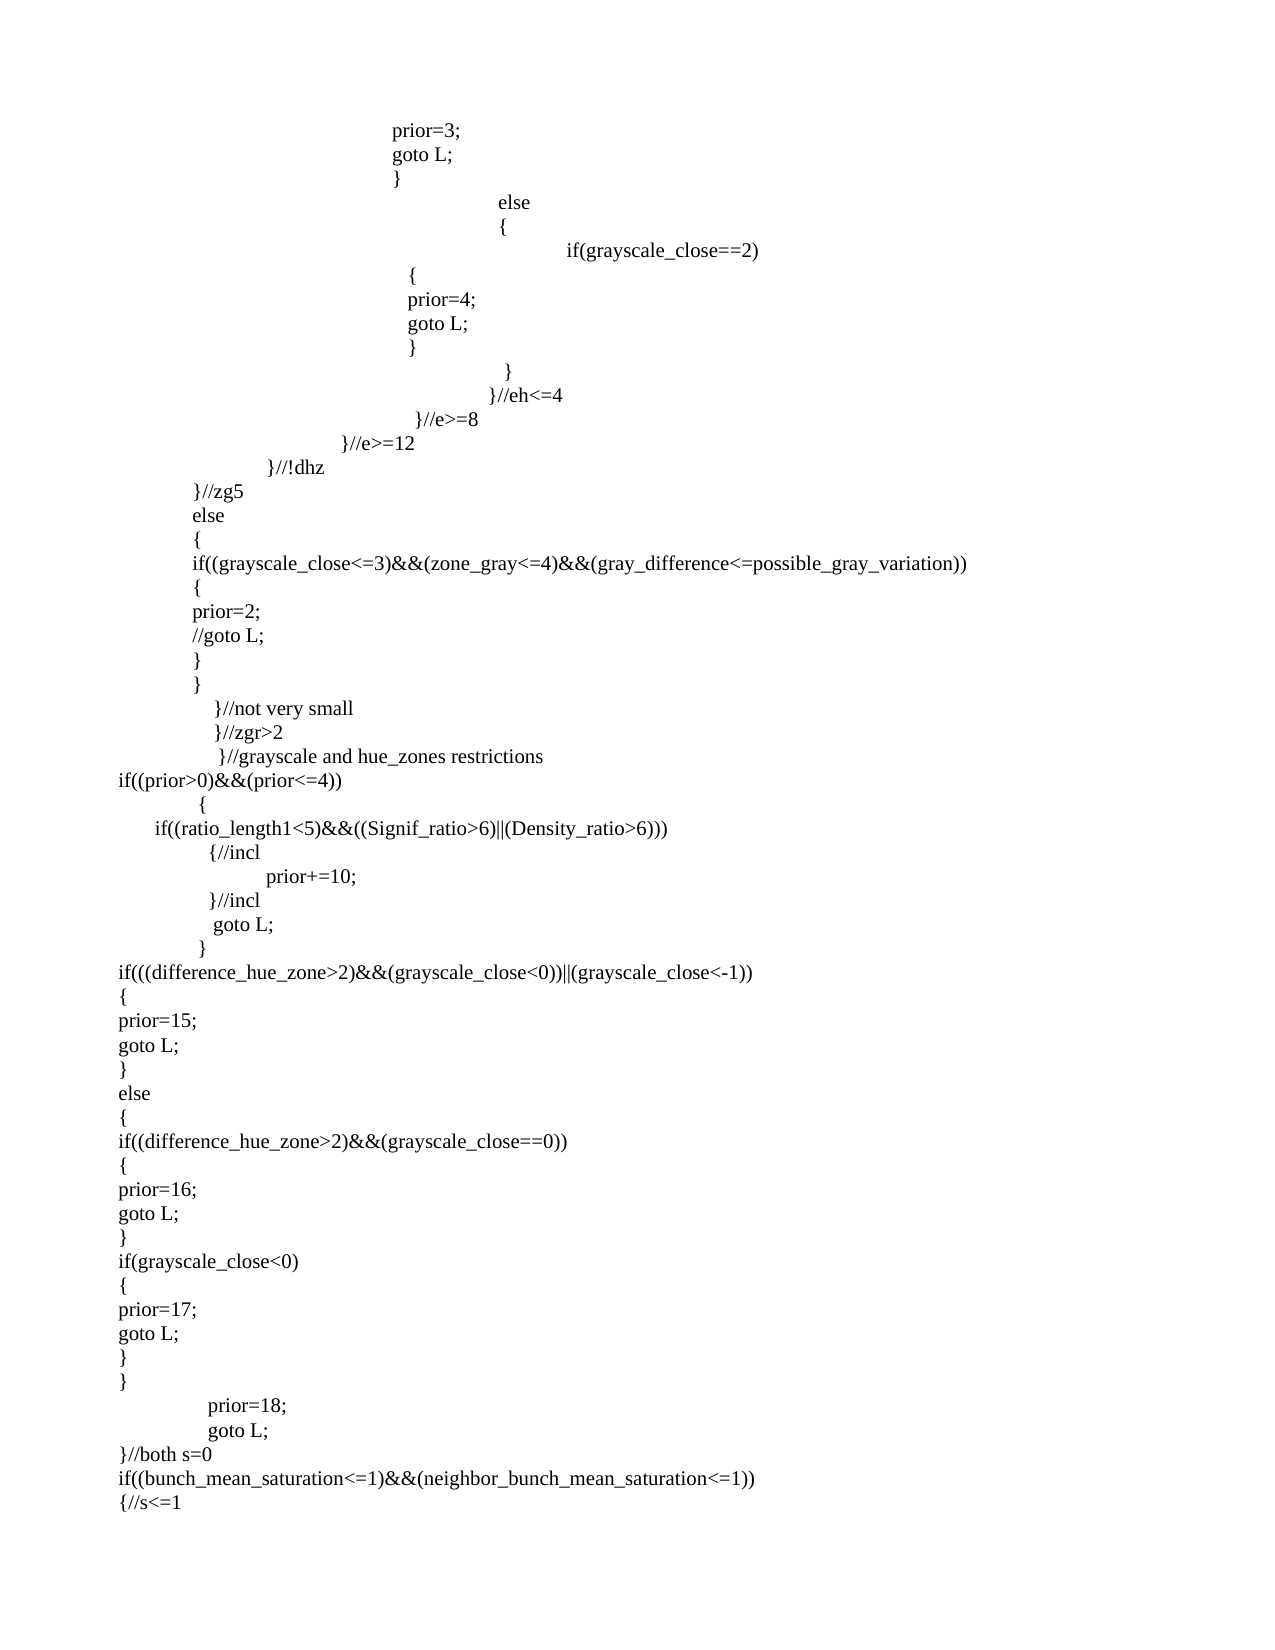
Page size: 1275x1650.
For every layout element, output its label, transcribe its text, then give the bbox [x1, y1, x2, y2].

text //goto L; [118, 623, 1157, 647]
text }//not very small [118, 696, 1157, 720]
text { [118, 1105, 1157, 1129]
text } [118, 672, 1157, 696]
text { [118, 1153, 1157, 1177]
text { [118, 527, 1157, 551]
text if(((difference_hue_zone>2)&&(grayscale_close<0))||(grayscale_close<-1)) [118, 960, 1157, 984]
text if(grayscale_close<0) [118, 1249, 1157, 1273]
text goto L; [118, 1032, 1157, 1057]
text }//incl [118, 888, 1157, 912]
text if(grayscale_close==2) [118, 238, 1157, 262]
text } [118, 1345, 1157, 1369]
text }//e>=8 [118, 407, 1157, 431]
text else [118, 1081, 1157, 1105]
text } [118, 1057, 1157, 1081]
text } [118, 1225, 1157, 1249]
text goto L; [118, 1321, 1157, 1345]
text } [118, 335, 1157, 359]
text {//s<=1 [118, 1490, 1157, 1514]
text } [118, 936, 1157, 960]
text if((difference_hue_zone>2)&&(grayscale_close==0)) [118, 1129, 1157, 1153]
text { [118, 792, 1157, 816]
text { [118, 575, 1157, 599]
text { [118, 1273, 1157, 1297]
text }//grayscale and hue_zones restrictions [118, 744, 1157, 768]
text }//both s=0 [118, 1442, 1157, 1466]
text else [118, 503, 1157, 527]
text goto L; [118, 1417, 1157, 1442]
text }//zgr>2 [118, 720, 1157, 744]
text { [118, 984, 1157, 1008]
text goto L; [118, 311, 1157, 335]
text else [118, 190, 1157, 214]
text prior=2; [118, 599, 1157, 623]
text } [118, 647, 1157, 672]
text goto L; [118, 142, 1157, 166]
text } [118, 166, 1157, 190]
text } [118, 359, 1157, 383]
text if((ratio_length1<5)&&((Signif_ratio>6)||(Density_ratio>6))) [118, 816, 1157, 840]
text }//eh<=4 [118, 383, 1157, 407]
text prior=15; [118, 1008, 1157, 1032]
text goto L; [118, 912, 1157, 936]
text if((bunch_mean_saturation<=1)&&(neighbor_bunch_mean_saturation<=1)) [118, 1466, 1157, 1490]
text {//incl [118, 840, 1157, 864]
text prior=16; [118, 1177, 1157, 1201]
text prior=17; [118, 1297, 1157, 1321]
text prior=3; [118, 118, 1157, 142]
text }//!dhz [118, 455, 1157, 479]
text prior=4; [118, 287, 1157, 311]
text } [118, 1369, 1157, 1393]
text prior+=10; [118, 864, 1157, 888]
text { [118, 214, 1157, 238]
text goto L; [118, 1201, 1157, 1225]
text }//zg5 [118, 479, 1157, 503]
text { [118, 262, 1157, 287]
text }//e>=12 [118, 431, 1157, 455]
text prior=18; [118, 1393, 1157, 1417]
text if((grayscale_close<=3)&&(zone_gray<=4)&&(gray_difference<=possible_gray_variation)) [118, 551, 1157, 575]
text if((prior>0)&&(prior<=4)) [118, 768, 1157, 792]
